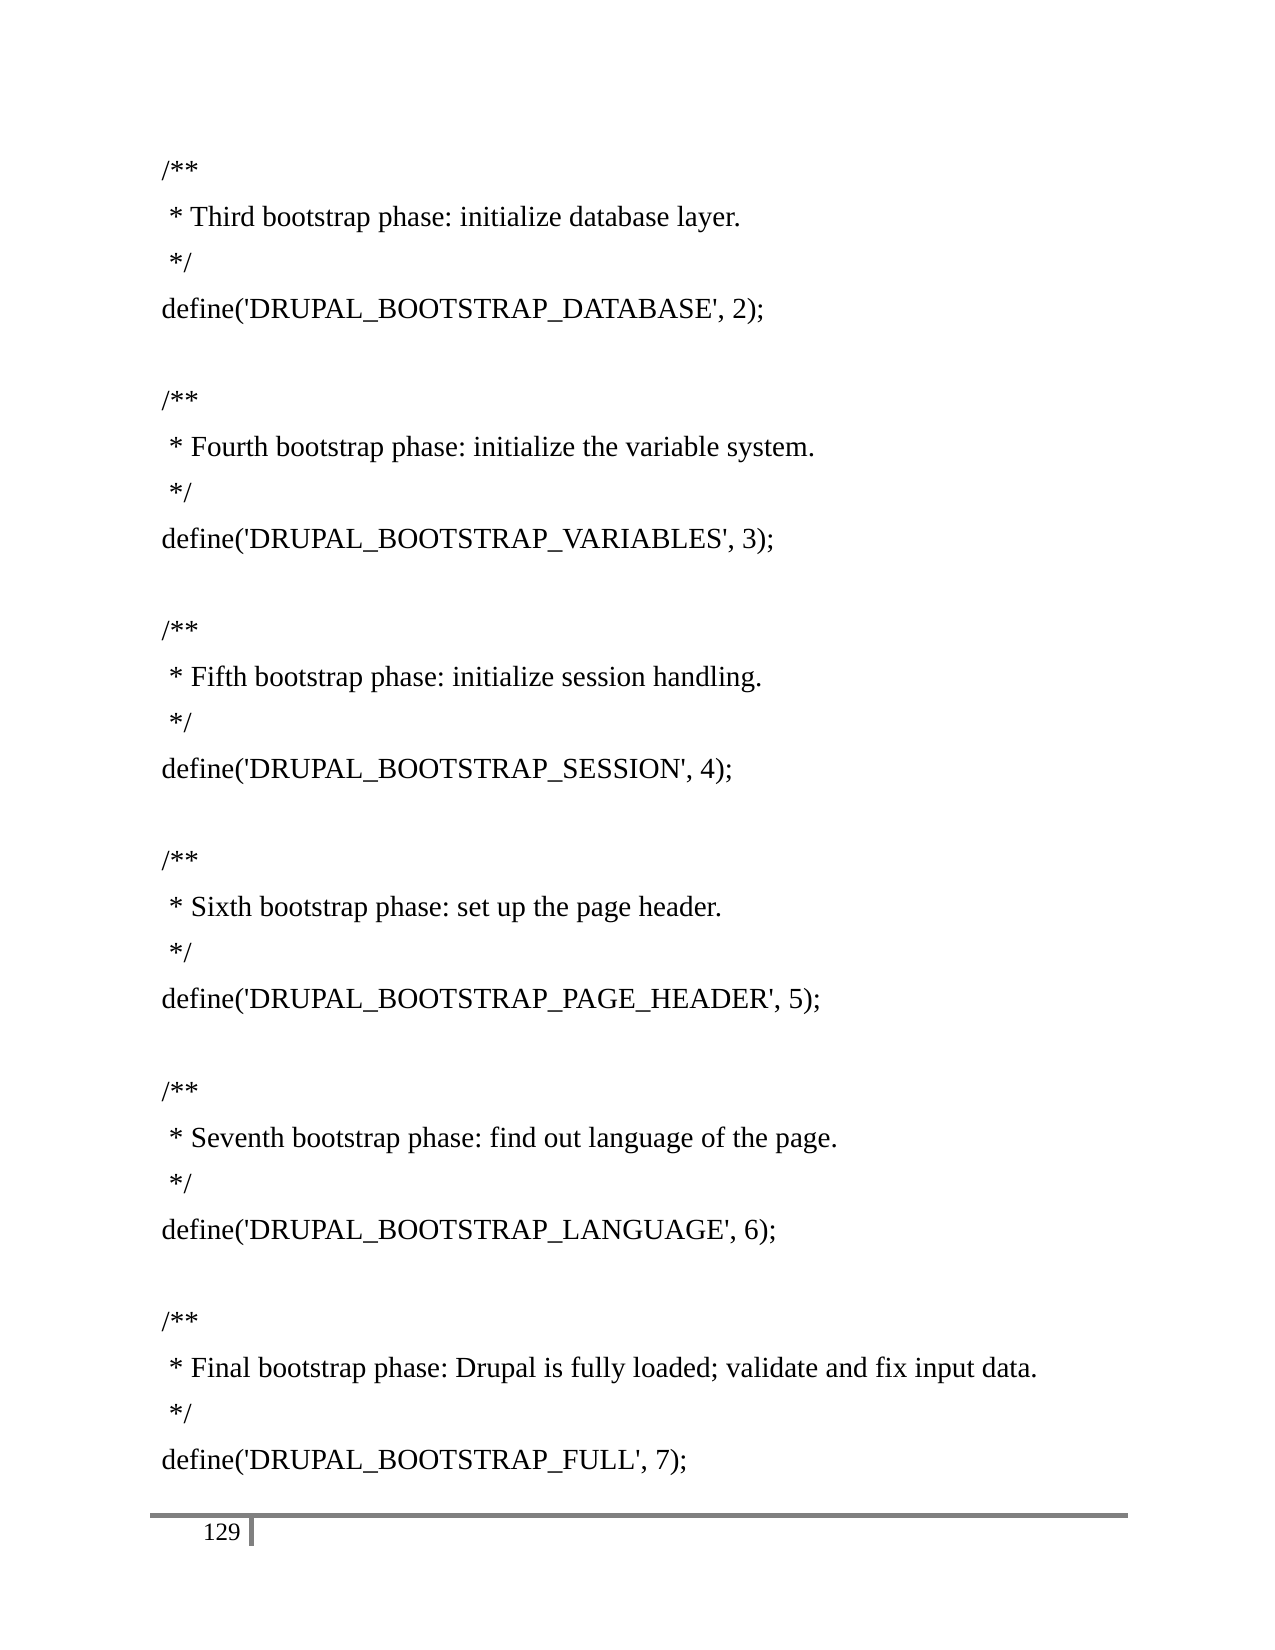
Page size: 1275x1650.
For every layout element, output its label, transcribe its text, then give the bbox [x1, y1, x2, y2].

text * Fourth bootstrap phase: initialize the variable system. [161, 429, 1117, 463]
text define('DRUPAL_BOOTSTRAP_PAGE_HEADER', 5); [161, 982, 1117, 1015]
text */ [161, 705, 1117, 739]
text /** [161, 383, 1117, 417]
text */ [161, 245, 1117, 278]
text */ [161, 475, 1117, 509]
text define('DRUPAL_BOOTSTRAP_LANGUAGE', 6); [161, 1212, 1117, 1245]
text /** [161, 1074, 1117, 1107]
text */ [161, 1166, 1117, 1199]
text * Seventh bootstrap phase: find out language of the page. [161, 1120, 1117, 1153]
text * Third bootstrap phase: initialize database layer. [161, 199, 1117, 232]
text */ [161, 936, 1117, 969]
text /** [161, 153, 1117, 186]
text /** [161, 843, 1117, 877]
text define('DRUPAL_BOOTSTRAP_SESSION', 4); [161, 751, 1117, 785]
text * Sixth bootstrap phase: set up the page header. [161, 889, 1117, 923]
text define('DRUPAL_BOOTSTRAP_FULL', 7); [161, 1442, 1117, 1476]
text * Final bootstrap phase: Drupal is fully loaded; validate and fix input data. [161, 1350, 1117, 1383]
text define('DRUPAL_BOOTSTRAP_DATABASE', 2); [161, 291, 1117, 324]
text */ [161, 1396, 1117, 1429]
text * Fifth bootstrap phase: initialize session handling. [161, 659, 1117, 693]
text define('DRUPAL_BOOTSTRAP_VARIABLES', 3); [161, 521, 1117, 555]
text /** [161, 1304, 1117, 1337]
text /** [161, 613, 1117, 647]
